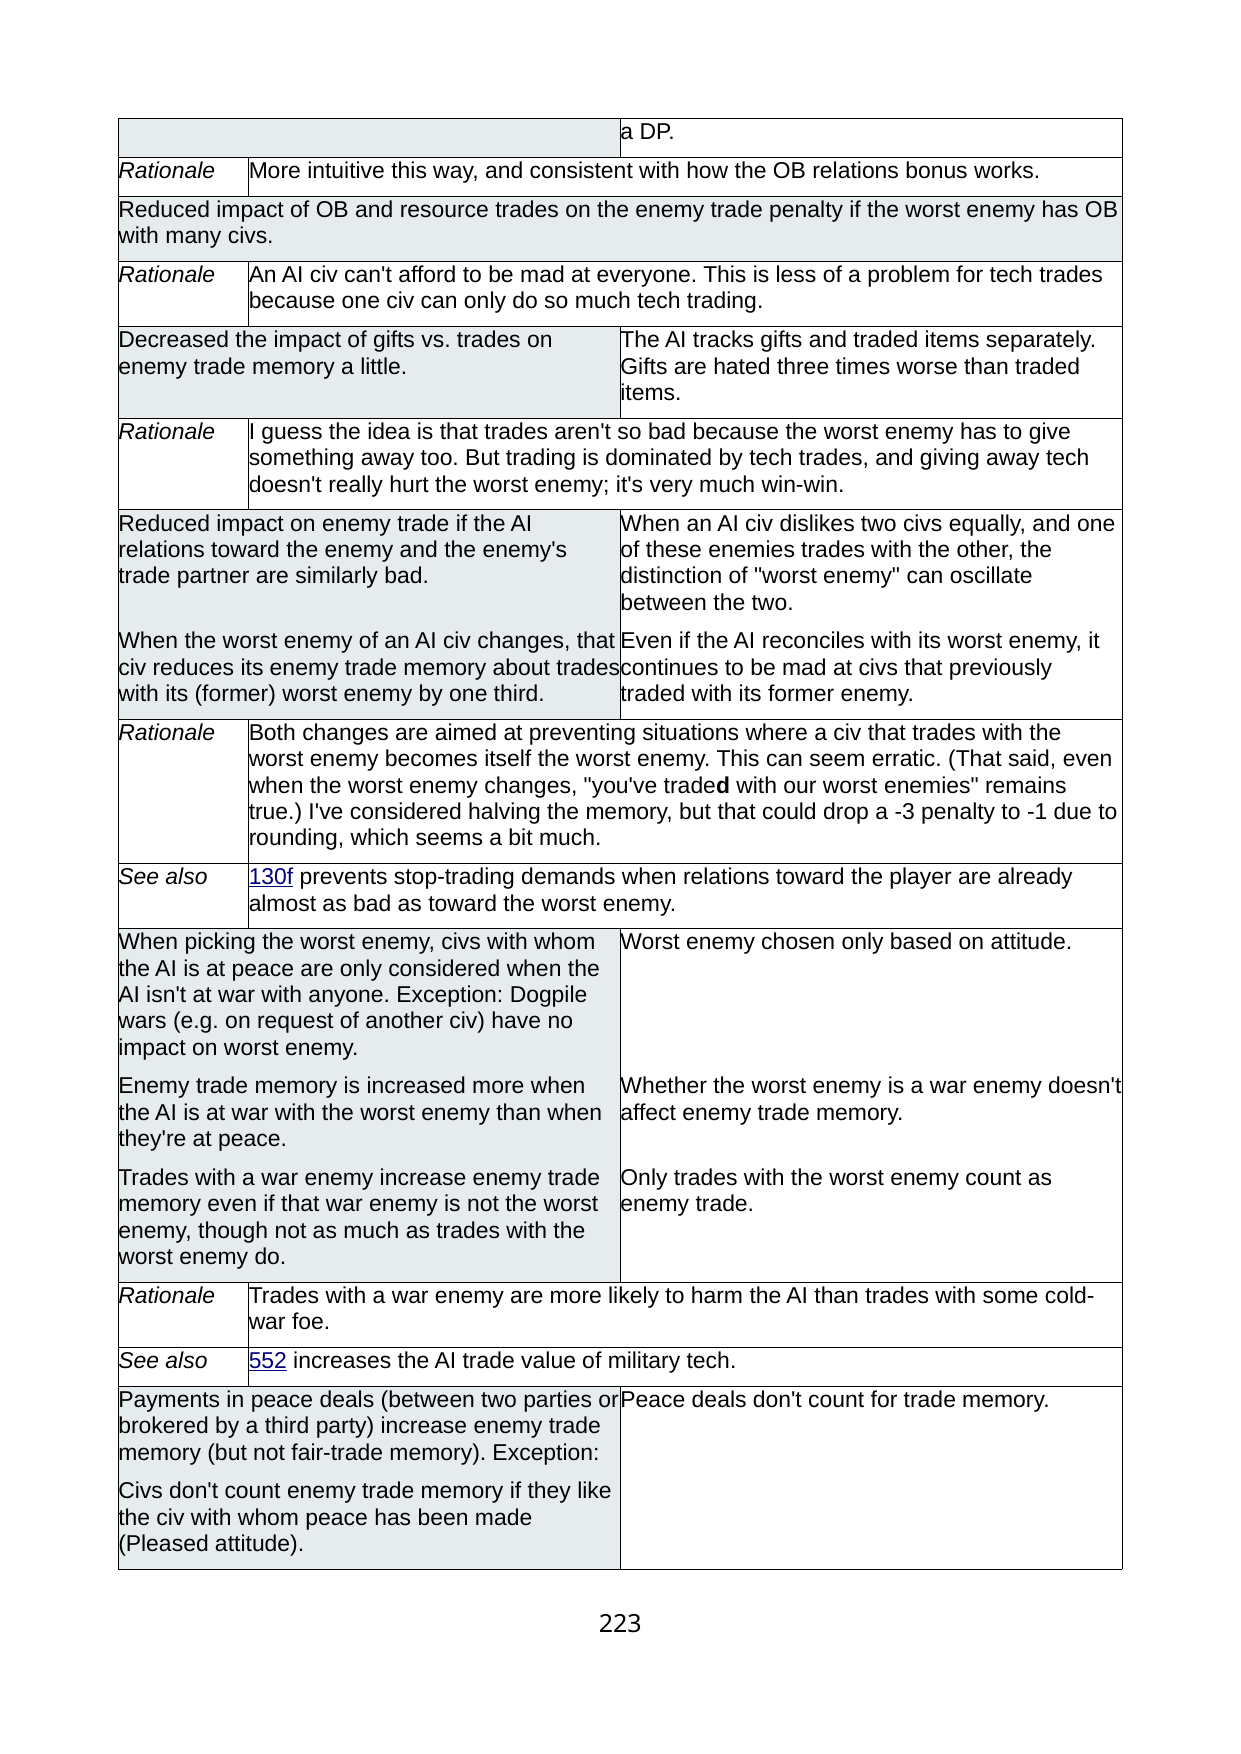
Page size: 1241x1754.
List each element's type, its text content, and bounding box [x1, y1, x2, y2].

table_cell When an AI civ dislikes two civs equally, and one of these enemies trades with the other, the distinction of "worst enemy" can oscillate between the two. Even if the AI reconciles with its worst enemy, it continues to be mad at civs that previously traded with its former enemy. [621, 510, 1122, 719]
table_cell [119, 119, 620, 157]
table_cell Reduced impact of OB and resource trades on the enemy trade penalty if the worst enemy has OB with many civs. [119, 197, 1122, 261]
table_cell More intuitive this way, and consistent with how the OB relations bonus works. [249, 158, 1122, 196]
table_cell Rationale [119, 262, 248, 326]
table_cell I guess the idea is that trades aren't so bad because the worst enemy has to give something away too. But trading is dominated by tech trades, and giving away tech doesn't really hurt the worst enemy; it's very much win-win. [249, 419, 1122, 509]
table_cell 130f prevents stop-trading demands when relations toward the player are already almost as bad as toward the worst enemy. [249, 864, 1122, 928]
table_cell Rationale [119, 419, 248, 509]
table_cell Both changes are aimed at preventing situations where a civ that trades with the worst enemy becomes itself the worst enemy. This can seem erratic. (That said, even when the worst enemy changes, "you've traded with our worst enemies" remains true.) I've considered halving the memory, but that could drop a -3 penalty to -1 due to rounding, which seems a bit much. [249, 720, 1122, 863]
table_cell Payments in peace deals (between two parties or brokered by a third party) increase enemy trade memory (but not fair-trade memory). Exception: Civs don't count enemy trade memory if they like the civ with whom peace has been made (Pleased attitude). [119, 1387, 620, 1569]
table_cell Trades with a war enemy are more likely to harm the AI than trades with some cold-war foe. [249, 1283, 1122, 1347]
table_cell a DP. [621, 119, 1122, 157]
table_cell See also [119, 864, 248, 928]
table_cell Rationale [119, 1283, 248, 1347]
table_cell See also [119, 1348, 248, 1386]
table_cell Decreased the impact of gifts vs. trades on enemy trade memory a little. [119, 327, 620, 418]
table_cell An AI civ can't afford to be mad at everyone. This is less of a problem for tech trades because one civ can only do so much tech trading. [249, 262, 1122, 326]
table_cell Rationale [119, 158, 248, 196]
table_cell When picking the worst enemy, civs with whom the AI is at peace are only considered when the AI isn't at war with anyone. Exception: Dogpile wars (e.g. on request of another civ) have no impact on worst enemy. Enemy trade memory is increased more when the AI is at war with the worst enemy than when they're at peace. Trades with a war enemy increase enemy trade memory even if that war enemy is not the worst enemy, though not as much as trades with the worst enemy do. [119, 929, 620, 1282]
table_cell 552 increases the AI trade value of military tech. [249, 1348, 1122, 1386]
table_cell Peace deals don't count for trade memory. [621, 1387, 1122, 1569]
table_cell Reduced impact on enemy trade if the AI relations toward the enemy and the enemy's trade partner are similarly bad. When the worst enemy of an AI civ changes, that civ reduces its enemy trade memory about trades with its (former) worst enemy by one third. [119, 510, 620, 719]
table_cell The AI tracks gifts and traded items separately. Gifts are hated three times worse than traded items. [621, 327, 1122, 418]
table_cell Worst enemy chosen only based on attitude. Whether the worst enemy is a war enemy doesn't affect enemy trade memory. Only trades with the worst enemy count as enemy trade. [621, 929, 1122, 1282]
table_cell Rationale [119, 720, 248, 863]
